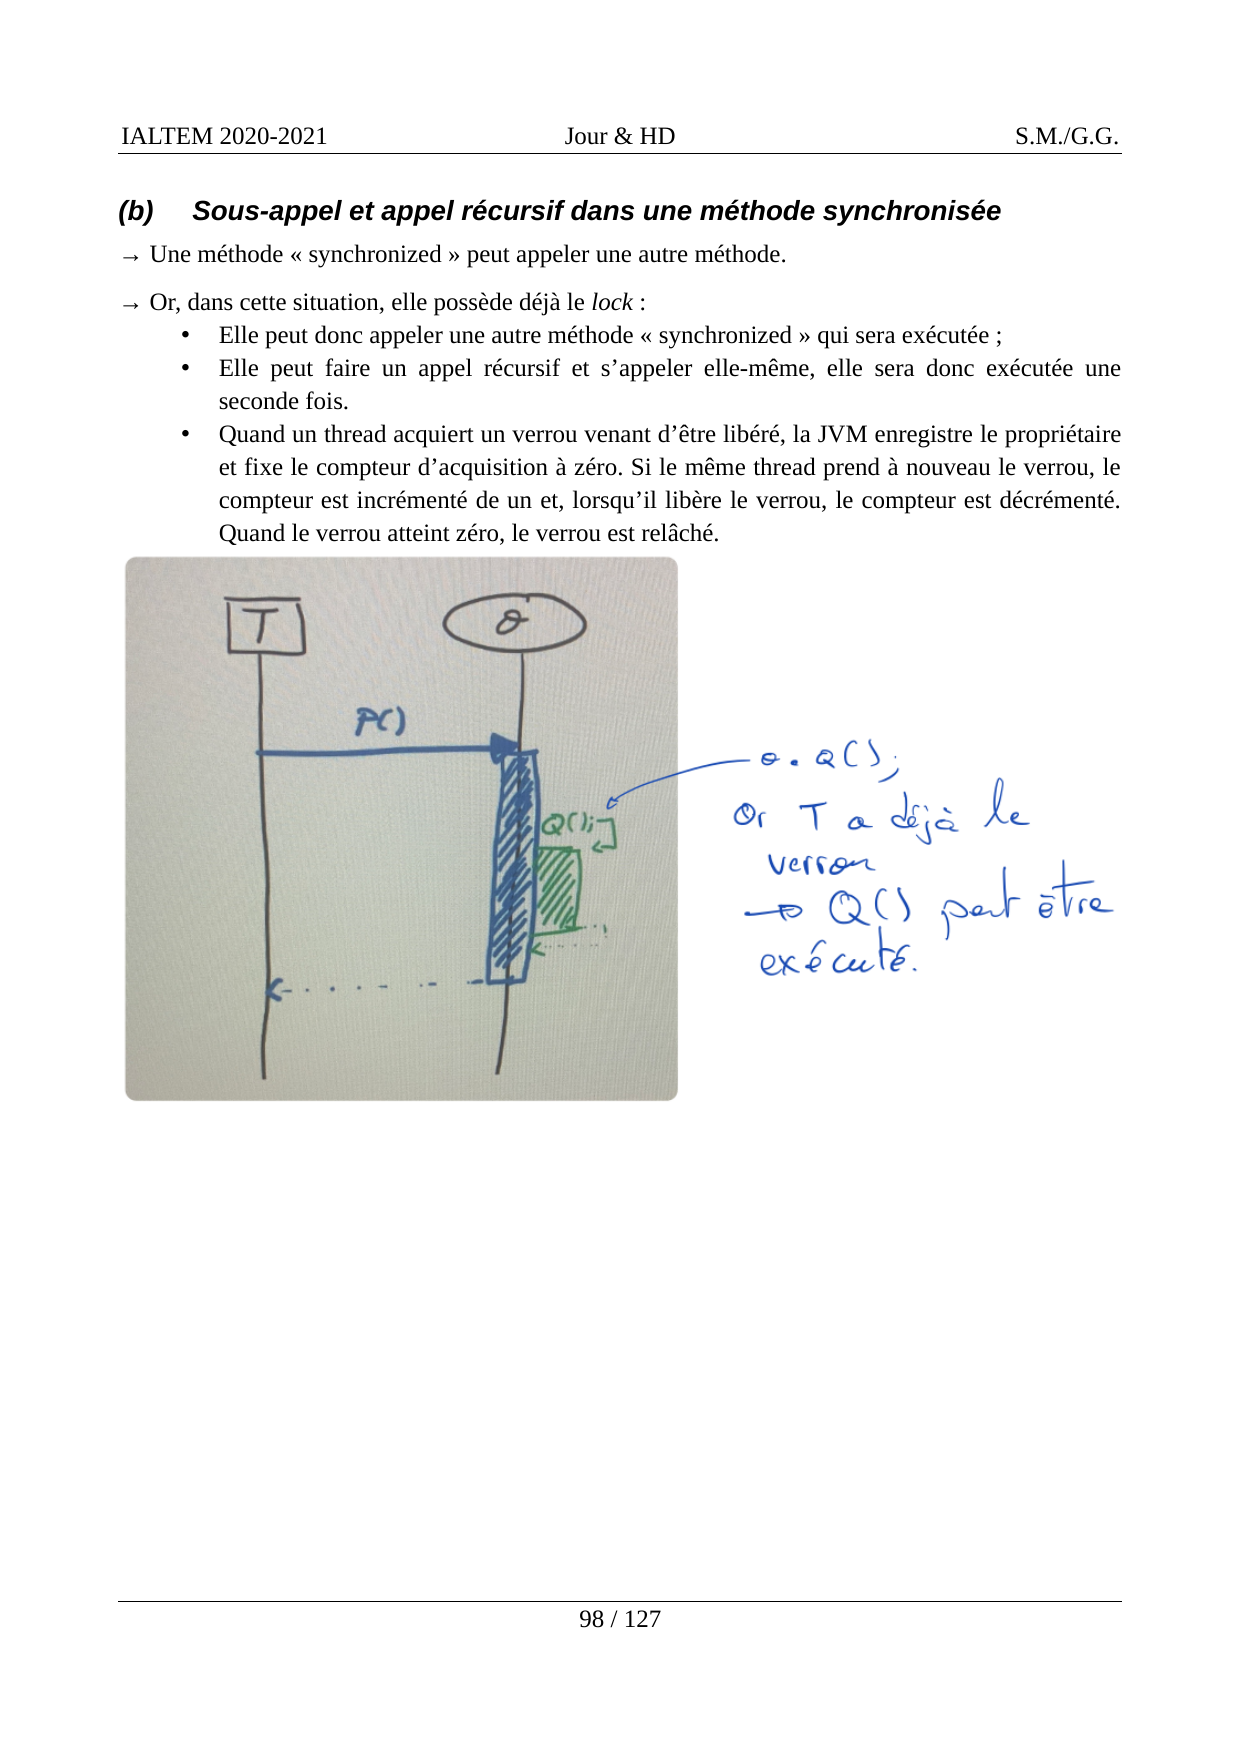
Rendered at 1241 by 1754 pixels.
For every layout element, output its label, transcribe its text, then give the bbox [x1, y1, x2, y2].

text → Or, dans cette situation, elle possède déjà le lock : [118, 287, 1122, 316]
list Quand un thread acquiert un verrou venant d’être libéré, la JVM enregistre le propriétaire et fixe le compteur d’acquisition à zéro. Si le même thread prend à nouveau le verrou, le compteur est incrémenté de un et, lorsqu’il libère le verrou, le compteur est décrémenté. Quand le verrou atteint zéro, le verrou est relâché. [181, 419, 1122, 547]
picture [118, 551, 1123, 1110]
list Elle peut donc appeler une autre méthode « synchronized » qui sera exécutée ; [181, 320, 1122, 348]
text → Une méthode « synchronized » peut appeler une autre méthode. [118, 239, 1122, 268]
list Elle peut faire un appel récursif et s’appeler elle-même, elle sera donc exécutée une seconde fois. [181, 353, 1122, 414]
subtitle Sous-appel et appel récursif dans une méthode synchronisée [118, 195, 1122, 227]
